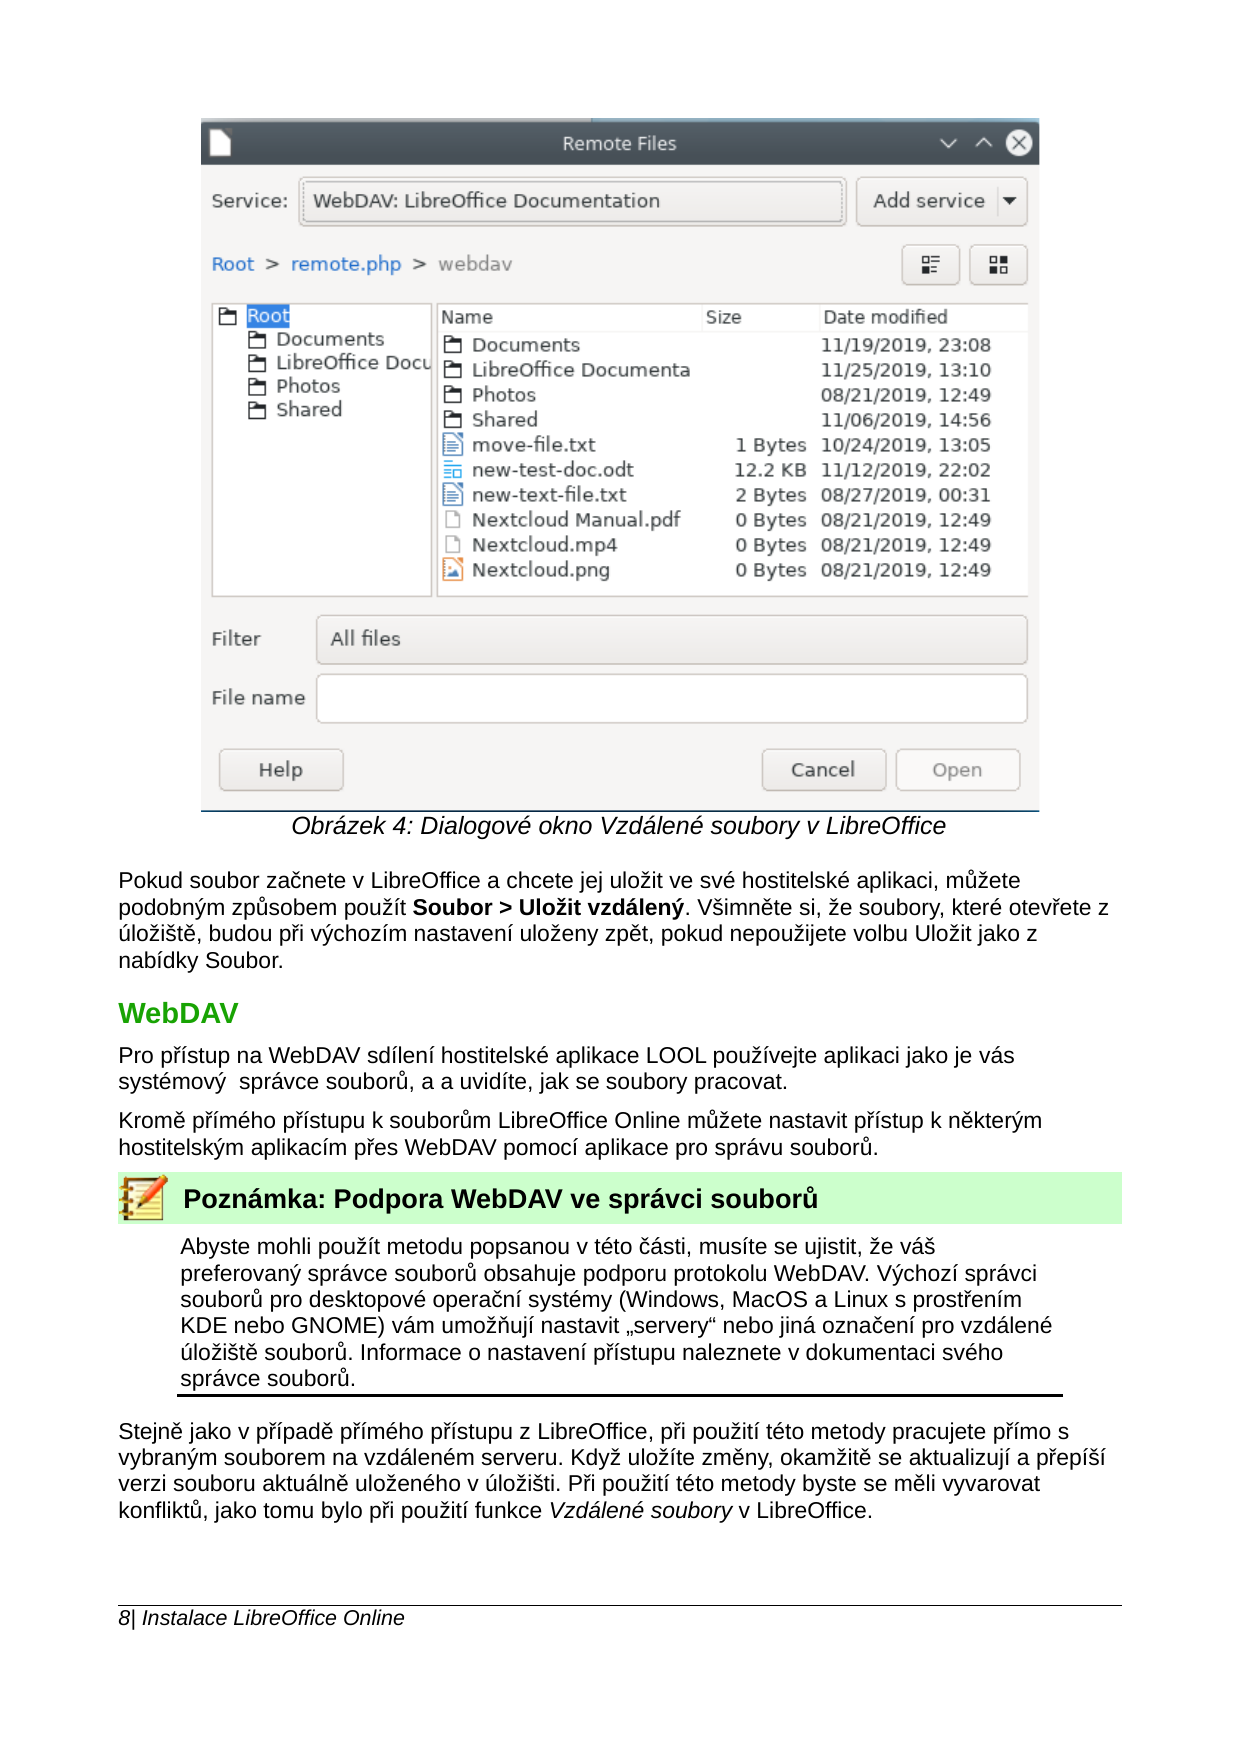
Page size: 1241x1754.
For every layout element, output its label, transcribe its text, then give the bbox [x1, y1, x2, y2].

text Pokud soubor začnete v LibreOffice a chcete jej uložit ve své hostitelské aplikaci, můžete podobným způsobem použít Soubor > Uložit vzdálený. Všimněte si, že soubory, které otevřete z úložiště, budou při výchozím nastavení uloženy zpět, pokud nepoužijete volbu Uložit jako z nabídky Soubor. [118, 867, 1122, 973]
text Pro přístup na WebDAV sdílení hostitelské aplikace LOOL používejte aplikaci jako je vás systémový správce souborů, a a uvidíte, jak se soubory pracovat. [118, 1042, 1122, 1094]
picture [201, 118, 1040, 812]
text Kromě přímého přístupu k souborům LibreOffice Online můžete nastavit přístup k některým hostitelským aplikacím přes WebDAV pomocí aplikace pro správu souborů. [118, 1107, 1122, 1160]
subtitle WebDAV [118, 997, 1122, 1030]
text Abyste mohli použít metodu popsanou v této části, musíte se ujistit, že váš preferovaný správce souborů obsahuje podporu protokolu WebDAV. Výchozí správci souborů pro desktopové operační systémy (Windows, MacOS a Linux s prostřením KDE nebo GNOME) vám umožňují nastavit „servery“ nebo jiná označení pro vzdálené úložiště souborů. Informace o nastavení přístupu naleznete v dokumentaci svého správce souborů. [177, 1230, 1063, 1394]
text Stejně jako v případě přímého přístupu z LibreOffice, při použití této metody pracujete přímo s vybraným souborem na vzdáleném serveru. Když uložíte změny, okamžitě se aktualizují a přepíší verzi souboru aktuálně uloženého v úložišti. Při použití této metody byste se měli vyvarovat konfliktů, jako tomu bylo při použití funkce Vzdálené soubory v LibreOffice. [118, 1418, 1122, 1523]
picture [119, 1173, 170, 1224]
text Obrázek 4: Dialogové okno Vzdálené soubory v LibreOffice [174, 812, 1066, 840]
subtitle Poznámka: Podpora WebDAV ve správci souborů [118, 1172, 1122, 1224]
